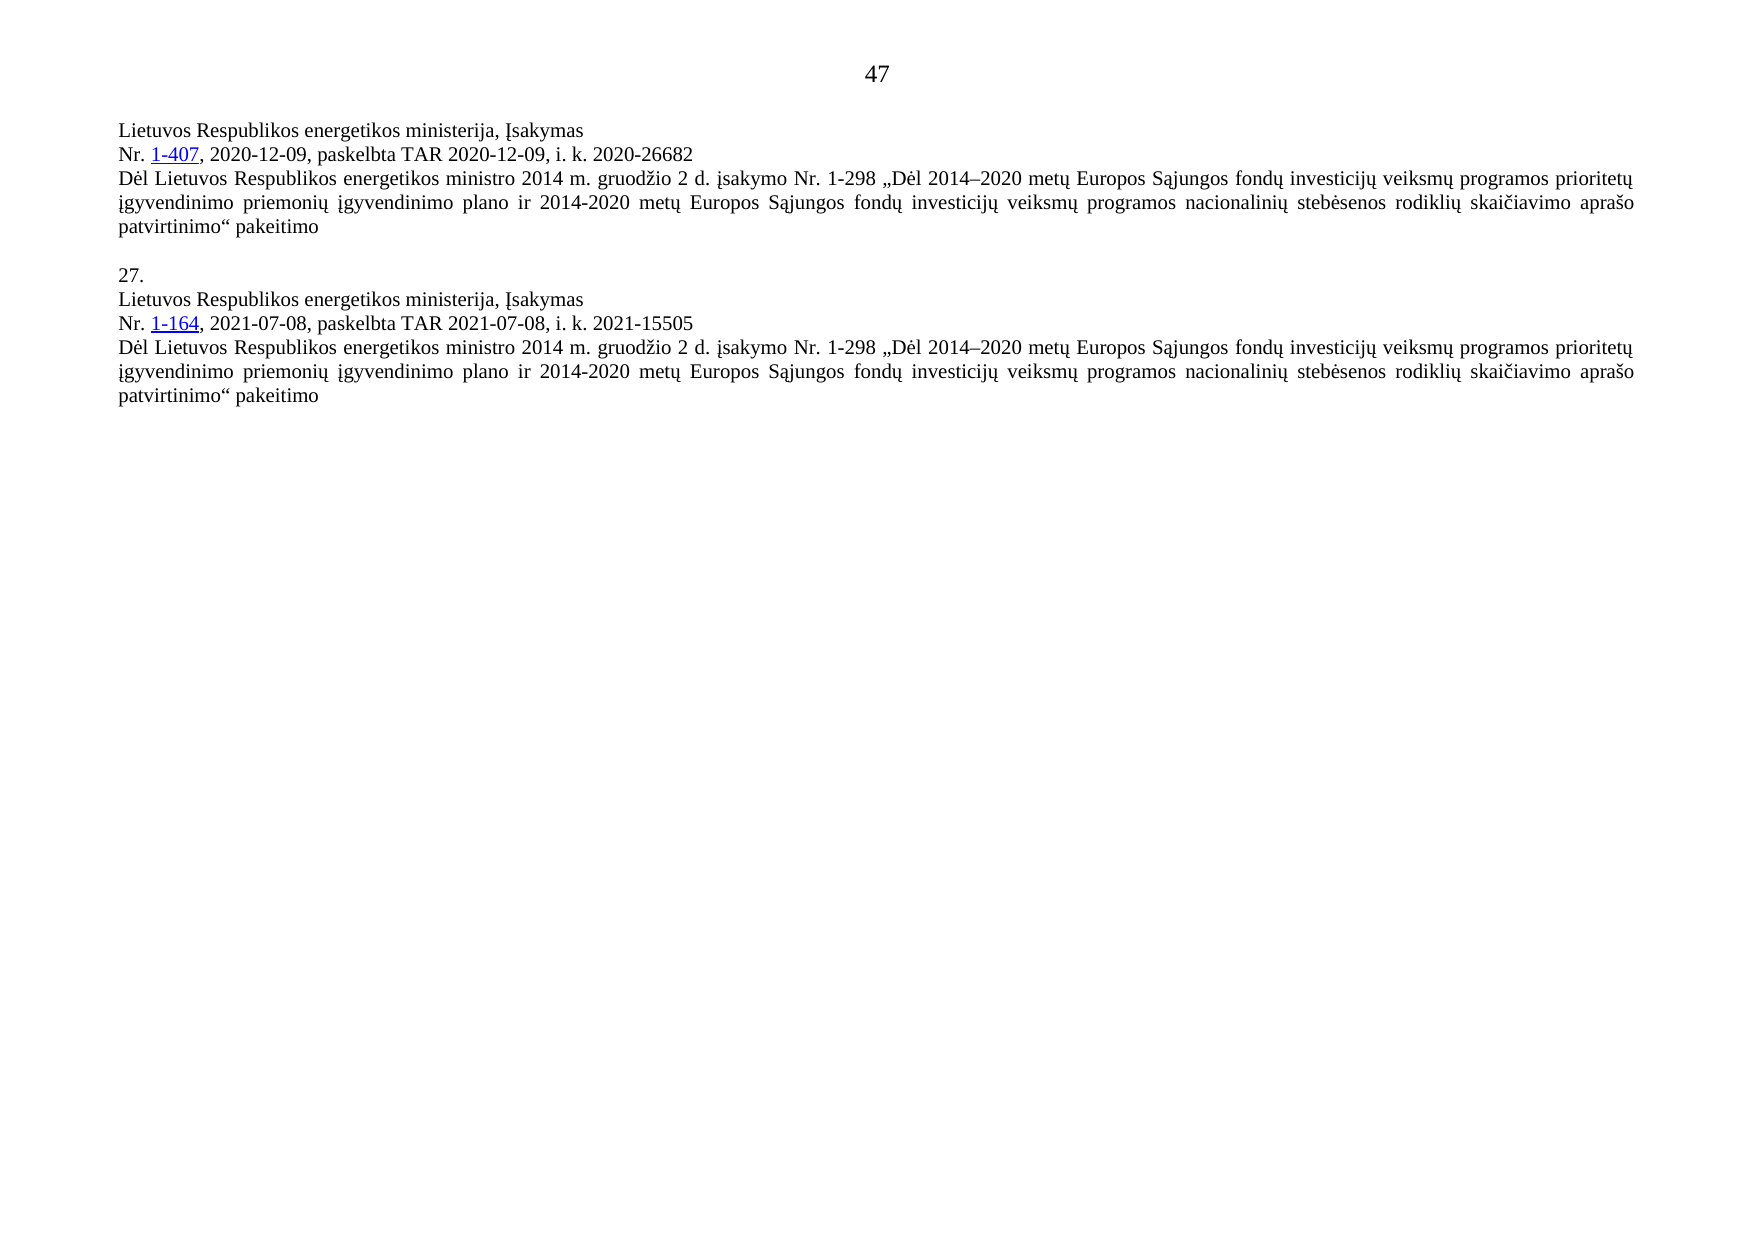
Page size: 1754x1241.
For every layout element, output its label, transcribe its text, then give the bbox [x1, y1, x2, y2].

text Lietuvos Respublikos energetikos ministerija, Įsakymas [118, 118, 1636, 142]
text Dėl Lietuvos Respublikos energetikos ministro 2014 m. gruodžio 2 d. įsakymo Nr. 1-298 „Dėl 2014–2020 metų Europos Sąjungos fondų investicijų veiksmų programos prioritetų įgyvendinimo priemonių įgyvendinimo plano ir 2014-2020 metų Europos Sąjungos fondų investicijų veiksmų programos nacionalinių stebėsenos rodiklių skaičiavimo aprašo patvirtinimo“ pakeitimo [118, 166, 1636, 238]
text Dėl Lietuvos Respublikos energetikos ministro 2014 m. gruodžio 2 d. įsakymo Nr. 1-298 „Dėl 2014–2020 metų Europos Sąjungos fondų investicijų veiksmų programos prioritetų įgyvendinimo priemonių įgyvendinimo plano ir 2014-2020 metų Europos Sąjungos fondų investicijų veiksmų programos nacionalinių stebėsenos rodiklių skaičiavimo aprašo patvirtinimo“ pakeitimo [118, 335, 1636, 407]
text Nr. 1-407, 2020-12-09, paskelbta TAR 2020-12-09, i. k. 2020-26682 [118, 142, 1636, 166]
text Nr. 1-164, 2021-07-08, paskelbta TAR 2021-07-08, i. k. 2021-15505 [118, 311, 1636, 335]
text 27. [118, 262, 1636, 287]
text Lietuvos Respublikos energetikos ministerija, Įsakymas [118, 287, 1636, 311]
